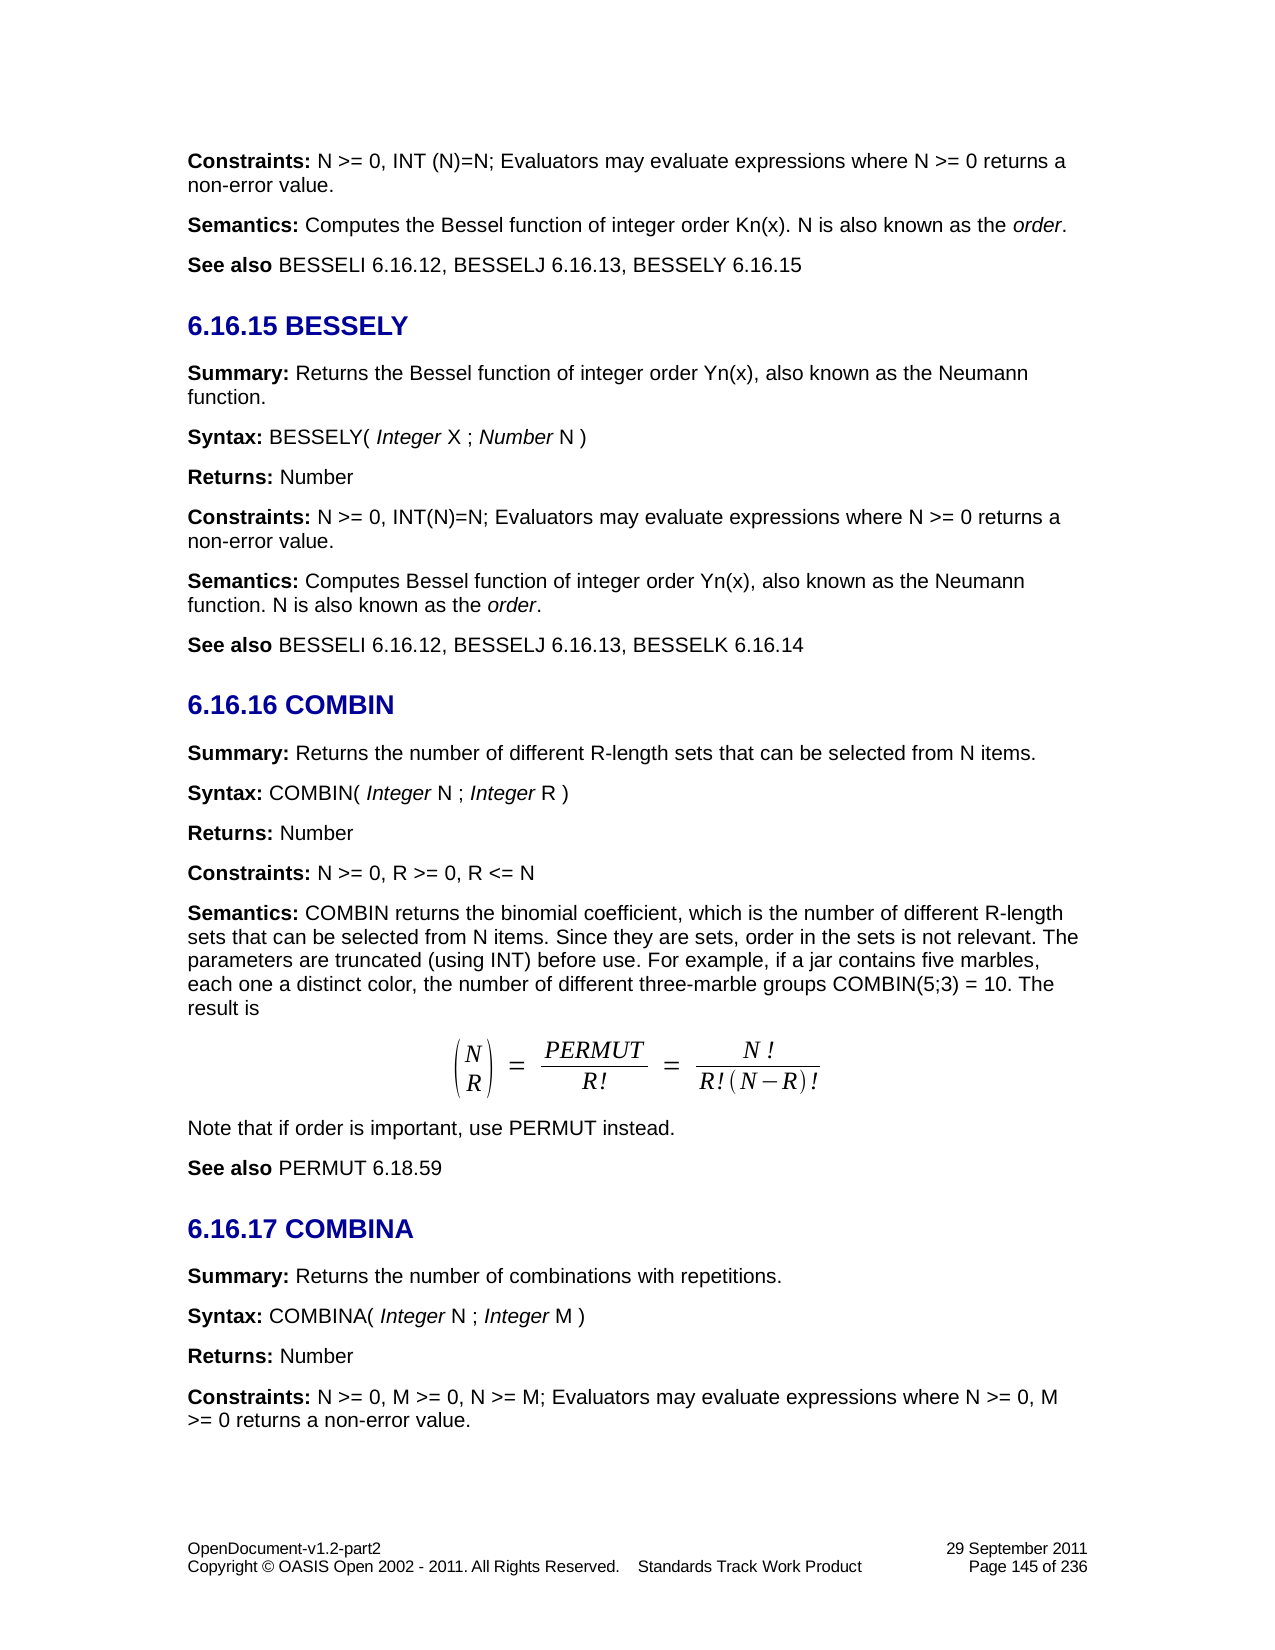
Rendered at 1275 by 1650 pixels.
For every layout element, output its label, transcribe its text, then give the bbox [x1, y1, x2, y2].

subtitle COMBINA [187, 1214, 1088, 1244]
text Syntax: COMBIN( Integer N ; Integer R ) [187, 781, 1088, 805]
text Semantics: Computes the Bessel function of integer order Kn(x). N is also known as the order. [187, 214, 1088, 237]
text Summary: Returns the number of combinations with repetitions. [187, 1264, 1088, 1288]
text Note that if order is important, use PERMUT instead. [187, 1117, 1088, 1140]
text Returns: Number [187, 1345, 1088, 1368]
text Constraints: N >= 0, INT (N)=N; Evaluators may evaluate expressions where N >= 0 returns a non-error value. [187, 150, 1088, 197]
text Semantics: COMBIN returns the binomial coefficient, which is the number of different R-length sets that can be selected from N items. Since they are sets, order in the sets is not relevant. The parameters are truncated (using INT) before use. For example, if a jar contains five marbles, each one a distinct color, the number of different three-marble groups COMBIN(5;3) = 10. The result is [187, 902, 1088, 1019]
text Syntax: COMBINA( Integer N ; Integer M ) [187, 1305, 1088, 1328]
subtitle COMBIN [187, 690, 1088, 720]
text See also PERMUT 6.18.59 [187, 1157, 1088, 1180]
text Syntax: BESSELY( Integer X ; Number N ) [187, 425, 1088, 449]
text Semantics: Computes Bessel function of integer order Yn(x), also known as the Neumann function. N is also known as the order. [187, 569, 1088, 617]
subtitle BESSELY [187, 311, 1088, 341]
text Summary: Returns the Bessel function of integer order Yn(x), also known as the Neumann function. [187, 362, 1088, 409]
text Constraints: N >= 0, M >= 0, N >= M; Evaluators may evaluate expressions where N >= 0, M >= 0 returns a non-error value. [187, 1385, 1088, 1432]
text See also BESSELI 6.16.12, BESSELJ 6.16.13, BESSELY 6.16.15 [187, 254, 1088, 277]
text Constraints: N >= 0, R >= 0, R <= N [187, 862, 1088, 885]
text See also BESSELI 6.16.12, BESSELJ 6.16.13, BESSELK 6.16.14 [187, 633, 1088, 657]
text Returns: Number [187, 466, 1088, 489]
text Returns: Number [187, 821, 1088, 845]
text Constraints: N >= 0, INT(N)=N; Evaluators may evaluate expressions where N >= 0 returns a non-error value. [187, 506, 1088, 553]
text Summary: Returns the number of different R-length sets that can be selected from N items. [187, 741, 1088, 764]
